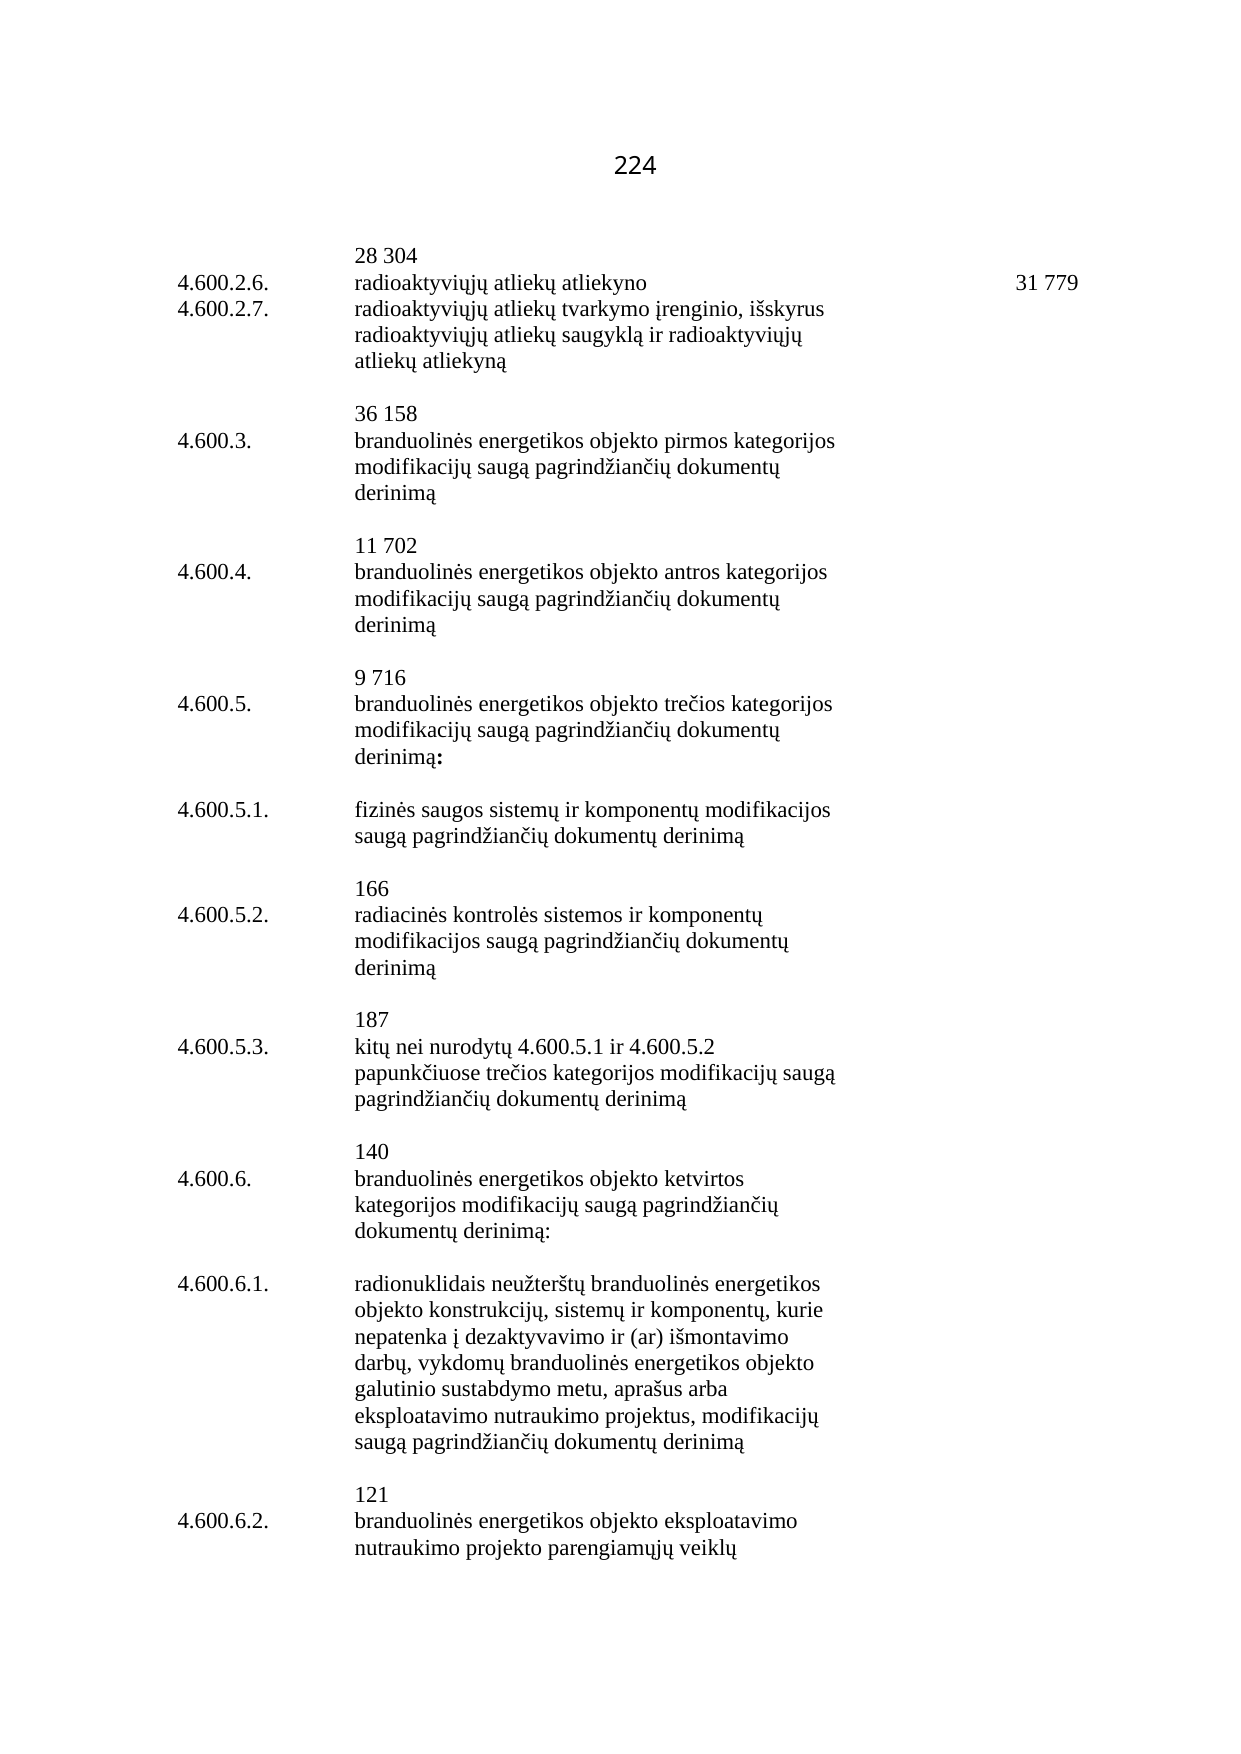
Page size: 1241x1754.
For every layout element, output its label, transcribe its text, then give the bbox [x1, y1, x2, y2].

text 4.600.6.2. branduolinės energetikos objekto eksploatavimo nutraukimo projekto parengiamųjų veiklų [177, 1507, 842, 1560]
text 4.600.6. branduolinės energetikos objekto ketvirtos kategorijos modifikacijų saugą pagrindžiančių dokumentų derinimą: [177, 1164, 842, 1270]
text 28 304 [177, 216, 842, 268]
text 4.600.2.6. radioaktyviųjų atliekų atliekyno 31 779 [177, 268, 1093, 295]
text 4.600.4. branduolinės energetikos objekto antros kategorijos modifikacijų saugą pagrindžiančių dokumentų derinimą 9 716 [177, 558, 842, 690]
text 4.600.3. branduolinės energetikos objekto pirmos kategorijos modifikacijų saugą pagrindžiančių dokumentų derinimą 11 702 [177, 427, 842, 558]
text 4.600.5.2. radiacinės kontrolės sistemos ir komponentų modifikacijos saugą pagrindžiančių dokumentų derinimą 187 [177, 901, 842, 1033]
text 4.600.5. branduolinės energetikos objekto trečios kategorijos modifikacijų saugą pagrindžiančių dokumentų derinimą: [177, 690, 842, 796]
text 4.600.5.1. fizinės saugos sistemų ir komponentų modifikacijos saugą pagrindžiančių dokumentų derinimą 166 [177, 796, 842, 901]
text 4.600.6.1. radionuklidais neužterštų branduolinės energetikos objekto konstrukcijų, sistemų ir komponentų, kurie nepatenka į dezaktyvavimo ir (ar) išmontavimo darbų, vykdomų branduolinės energetikos objekto galutinio sustabdymo metu, aprašus arba eksploatavimo nutraukimo projektus, modifikacijų saugą pagrindžiančių dokumentų derinimą 121 [177, 1270, 842, 1507]
text 4.600.5.3. kitų nei nurodytų 4.600.5.1 ir 4.600.5.2 papunkčiuose trečios kategorijos modifikacijų saugą pagrindžiančių dokumentų derinimą 140 [177, 1033, 842, 1164]
text 4.600.2.7. radioaktyviųjų atliekų tvarkymo įrenginio, išskyrus radioaktyviųjų atliekų saugyklą ir radioaktyviųjų atliekų atliekyną 36 158 [177, 295, 842, 427]
